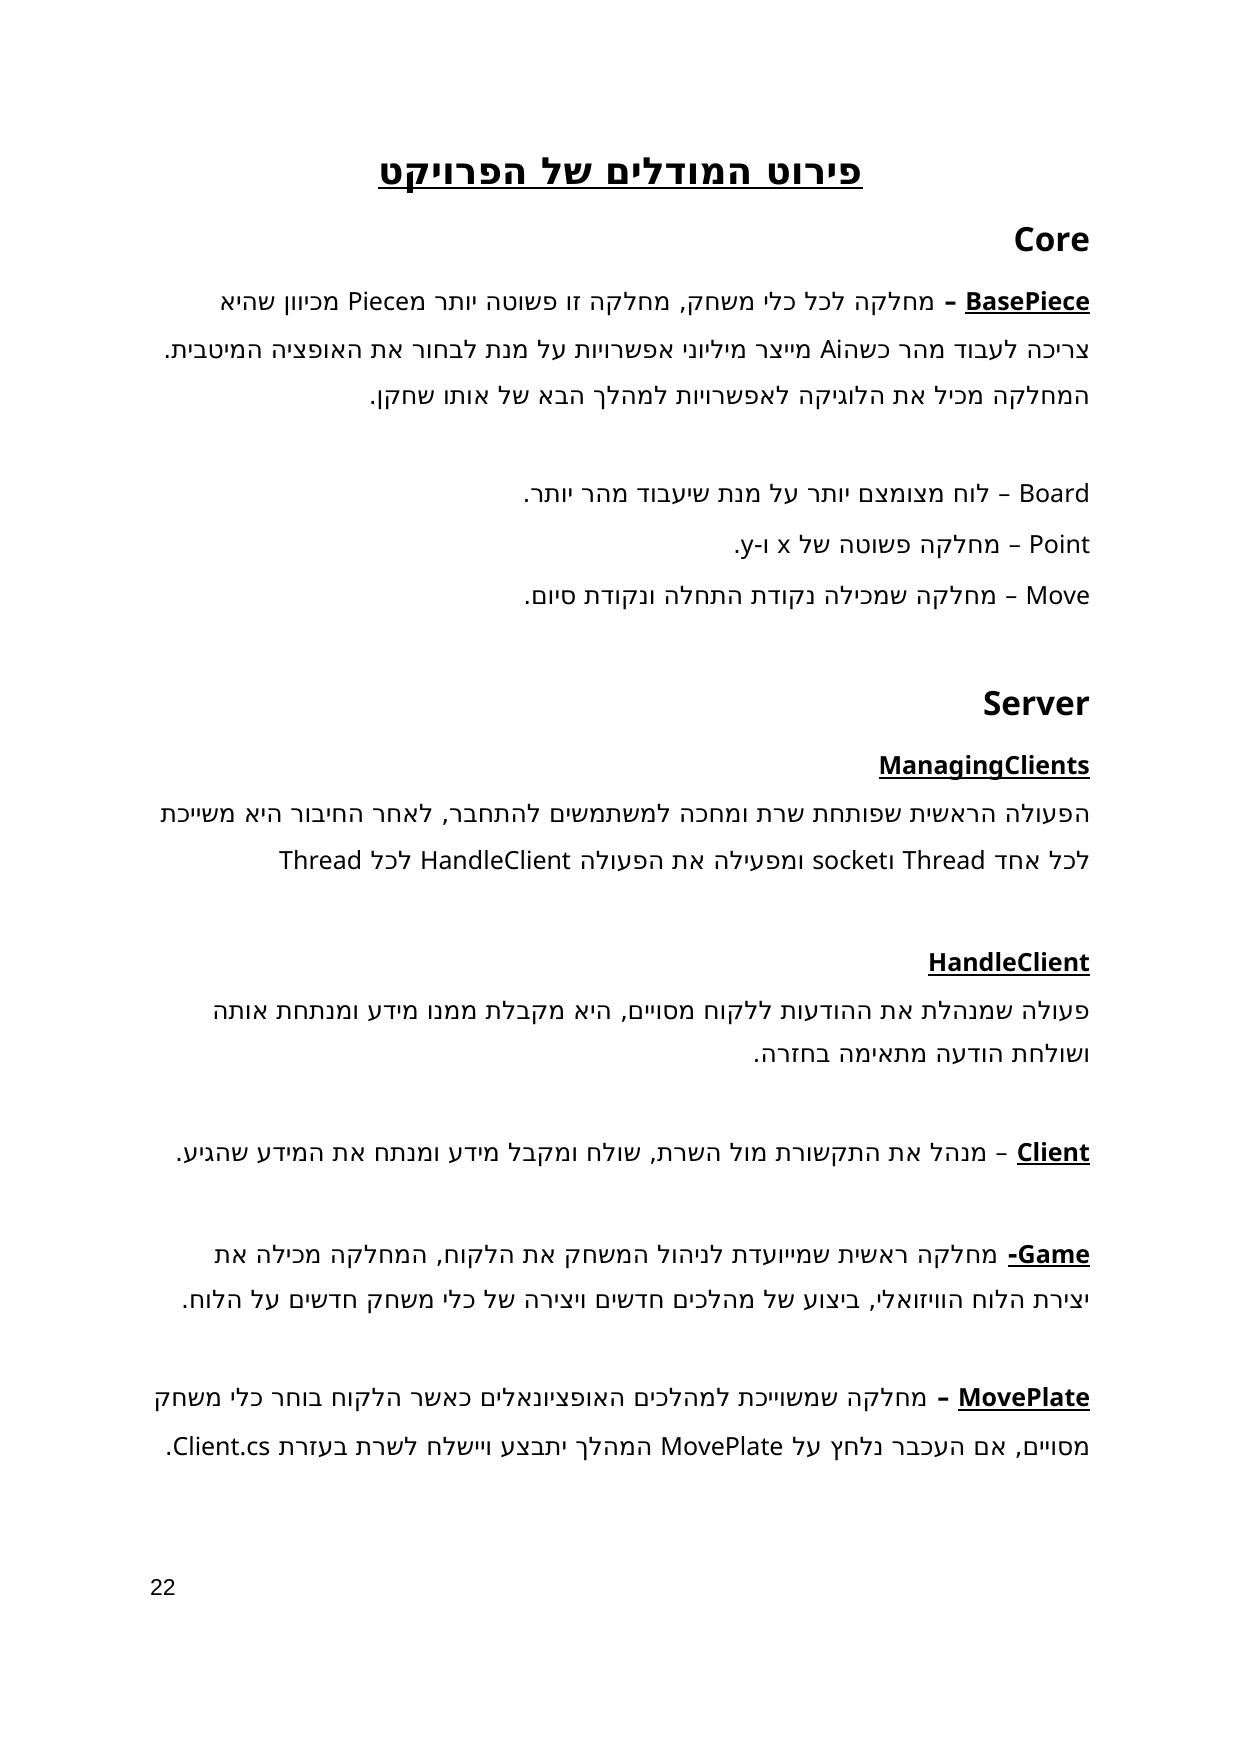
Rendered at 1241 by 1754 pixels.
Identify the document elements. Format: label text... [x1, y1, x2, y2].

text פעולה שמנהלת את ההודעות ללקוח מסויים, היא מקבלת ממנו מידע ומנתחת אותה ושולחת הודעה מתאימה בחזרה. [150, 996, 1090, 1069]
text פירוט המודלים של הפרויקט [150, 150, 1090, 194]
text הפעולה הראשית שפותחת שרת ומחכה למשתמשים להתחבר, לאחר החיבור היא משייכת לכל אחד Thread וsocket ומפעילה את הפעולה HandleClient לכל Thread [150, 799, 1090, 877]
text Core [150, 215, 1090, 261]
text Board – לוח מצומצם יותר על מנת שיעבוד מהר יותר. [150, 476, 1090, 510]
text BasePiece – מחלקה לכל כלי משחק, מחלקה זו פשוטה יותר מPiece מכיוון שהיא צריכה לעבוד מהר כשהAi מייצר מיליוני אפשרויות על מנת לבחור את האופציה המיטבית. המחלקה מכיל את הלוגיקה לאפשרויות למהלך הבא של אותו שחקן. [150, 283, 1090, 410]
text MovePlate – מחלקה שמשוייכת למהלכים האופציונאלים כאשר הלקוח בוחר כלי משחק מסויים, אם העכבר נלחץ על MovePlate המהלך יתבצע ויישלח לשרת בעזרת Client.cs. [150, 1380, 1090, 1463]
text Game- מחלקה ראשית שמייועדת לניהול המשחק את הלקוח, המחלקה מכילה את יצירת הלוח הוויזואלי, ביצוע של מהלכים חדשים ויצירה של כלי משחק חדשים על הלוח. [150, 1236, 1090, 1314]
text Server [150, 680, 1090, 725]
text Point – מחלקה פשוטה של x ו-y. [150, 527, 1090, 561]
text Client – מנהל את התקשורת מול השרת, שולח ומקבל מידע ומנתח את המידע שהגיע. [150, 1134, 1090, 1168]
text ManagingClients [150, 748, 1090, 782]
text HandleClient [150, 945, 1090, 979]
text Move – מחלקה שמכילה נקודת התחלה ונקודת סיום. [150, 578, 1090, 612]
